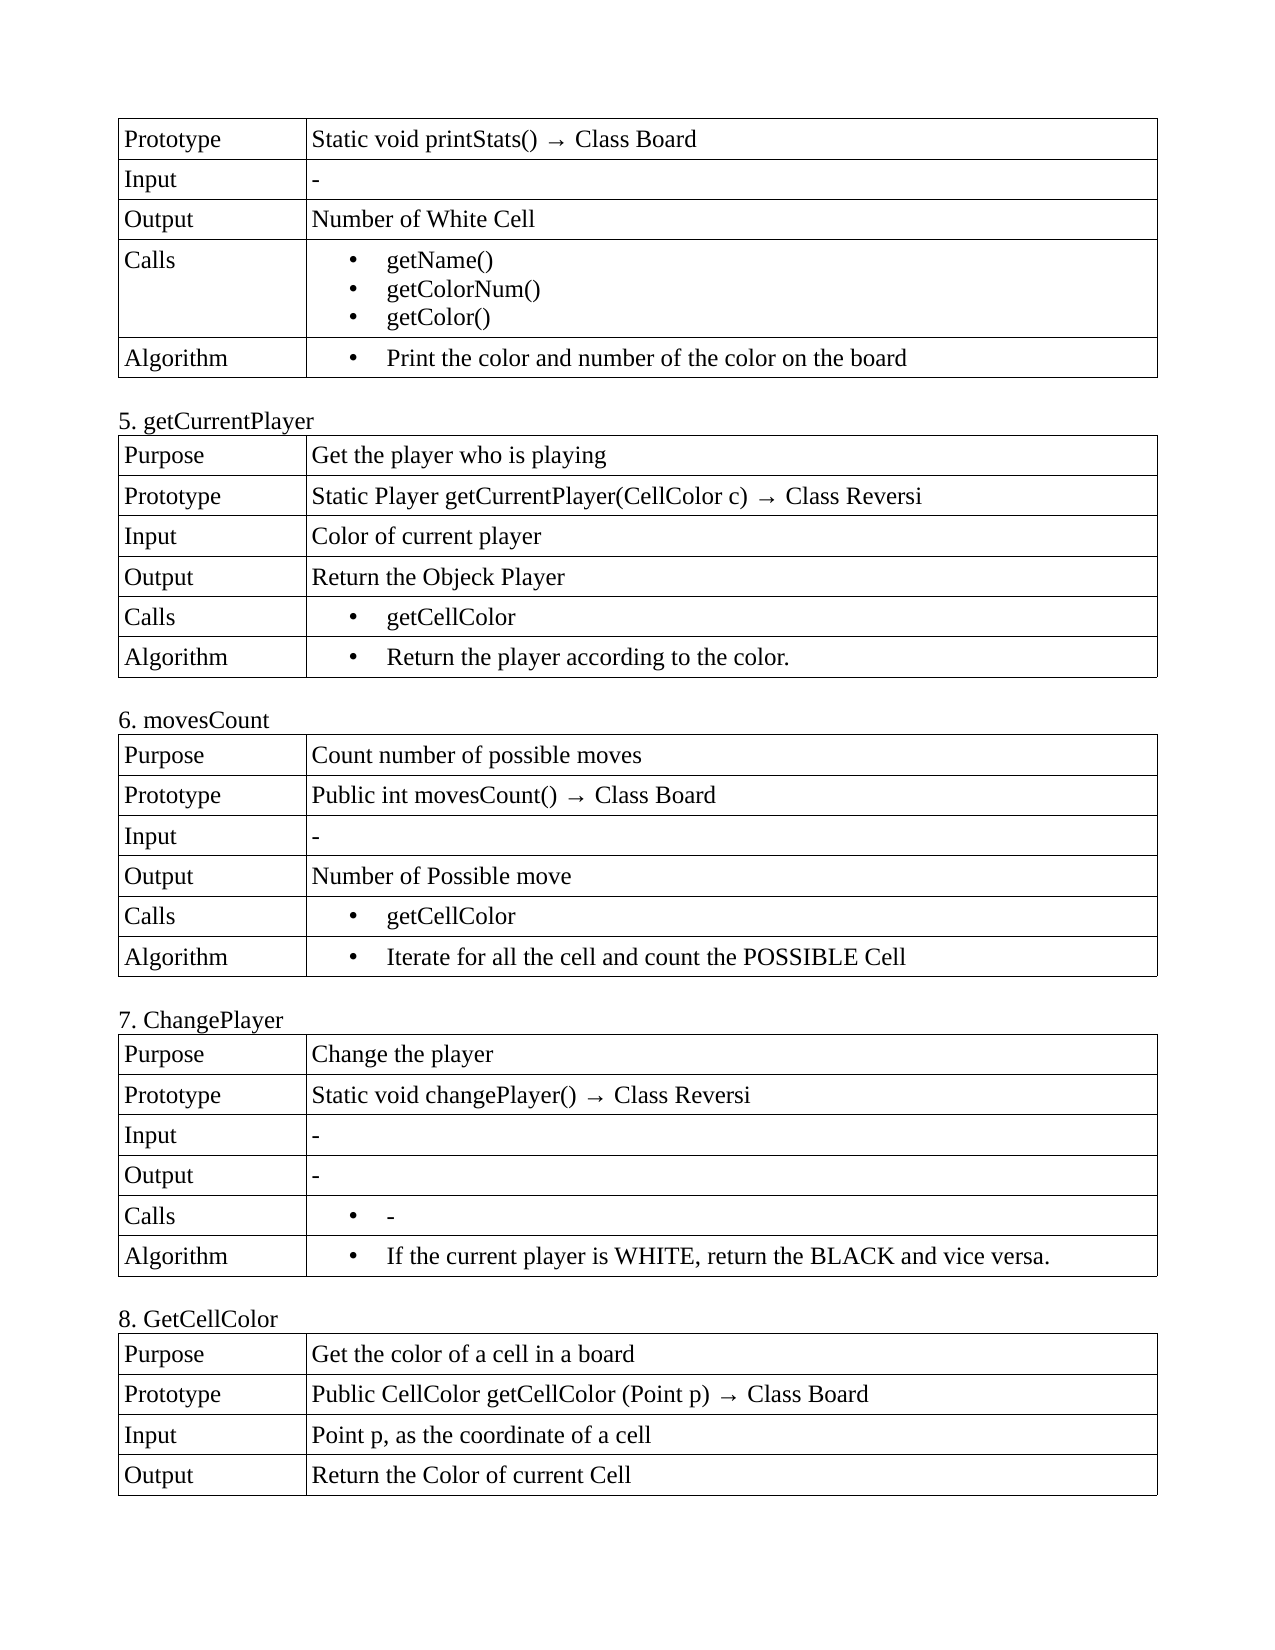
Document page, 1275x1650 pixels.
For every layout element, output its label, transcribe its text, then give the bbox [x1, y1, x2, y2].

table_cell Output [119, 200, 306, 239]
text 8. GetCellColor [118, 1304, 1157, 1333]
table_cell Algorithm [119, 1236, 306, 1276]
table_cell - [307, 1196, 1157, 1235]
table_cell Print the color and number of the color on the board [307, 338, 1157, 377]
table_cell Number of Possible move [307, 856, 1157, 896]
table_header Get the color of a cell in a board [307, 1334, 1157, 1373]
table_cell Public CellColor getCellColor (Point p) → Class Board [307, 1375, 1157, 1414]
table_cell Calls [119, 597, 306, 636]
table_cell getName() getColorNum() getColor() [307, 240, 1157, 337]
table_cell Color of current player [307, 516, 1157, 556]
table_header Purpose [119, 735, 306, 774]
table_cell - [307, 1156, 1157, 1195]
table_cell Algorithm [119, 637, 306, 677]
table_cell Return the player according to the color. [307, 637, 1157, 677]
table_cell - [307, 816, 1157, 855]
table_cell getCellColor [307, 897, 1157, 936]
table_cell Output [119, 557, 306, 596]
table_cell - [307, 1115, 1157, 1155]
table_cell Output [119, 1156, 306, 1195]
table_cell Static void changePlayer() → Class Reversi [307, 1075, 1157, 1114]
table_cell Calls [119, 1196, 306, 1235]
table_cell Return the Objeck Player [307, 557, 1157, 596]
table_cell Algorithm [119, 338, 306, 377]
text 7. ChangePlayer [118, 1005, 1157, 1034]
table_header Change the player [307, 1035, 1157, 1074]
table_cell Output [119, 856, 306, 896]
table_cell Input [119, 1415, 306, 1454]
table_cell Return the Color of current Cell [307, 1455, 1157, 1494]
table_cell Prototype [119, 1375, 306, 1414]
table_header Get the player who is playing [307, 436, 1157, 475]
table_cell getCellColor [307, 597, 1157, 636]
table_cell Public int movesCount() → Class Board [307, 776, 1157, 815]
table_cell Number of White Cell [307, 200, 1157, 239]
table_cell Static Player getCurrentPlayer(CellColor c) → Class Reversi [307, 476, 1157, 515]
table_cell Prototype [119, 1075, 306, 1114]
table_header Purpose [119, 1035, 306, 1074]
text 6. movesCount [118, 706, 1157, 734]
table_cell Prototype [119, 119, 306, 158]
table_cell Input [119, 816, 306, 855]
table_cell Prototype [119, 476, 306, 515]
table_cell Input [119, 160, 306, 199]
table_cell Input [119, 516, 306, 556]
table_cell Output [119, 1455, 306, 1494]
table_cell If the current player is WHITE, return the BLACK and vice versa. [307, 1236, 1157, 1276]
table_header Count number of possible moves [307, 735, 1157, 774]
table_cell Input [119, 1115, 306, 1155]
table_cell Iterate for all the cell and count the POSSIBLE Cell [307, 937, 1157, 976]
table_header Purpose [119, 436, 306, 475]
table_cell Prototype [119, 776, 306, 815]
table_cell Static void printStats() → Class Board [307, 119, 1157, 158]
table_cell Algorithm [119, 937, 306, 976]
table_cell - [307, 160, 1157, 199]
table_header Purpose [119, 1334, 306, 1373]
table_cell Calls [119, 897, 306, 936]
table_cell Calls [119, 240, 306, 337]
table_cell Point p, as the coordinate of a cell [307, 1415, 1157, 1454]
text 5. getCurrentPlayer [118, 406, 1157, 435]
